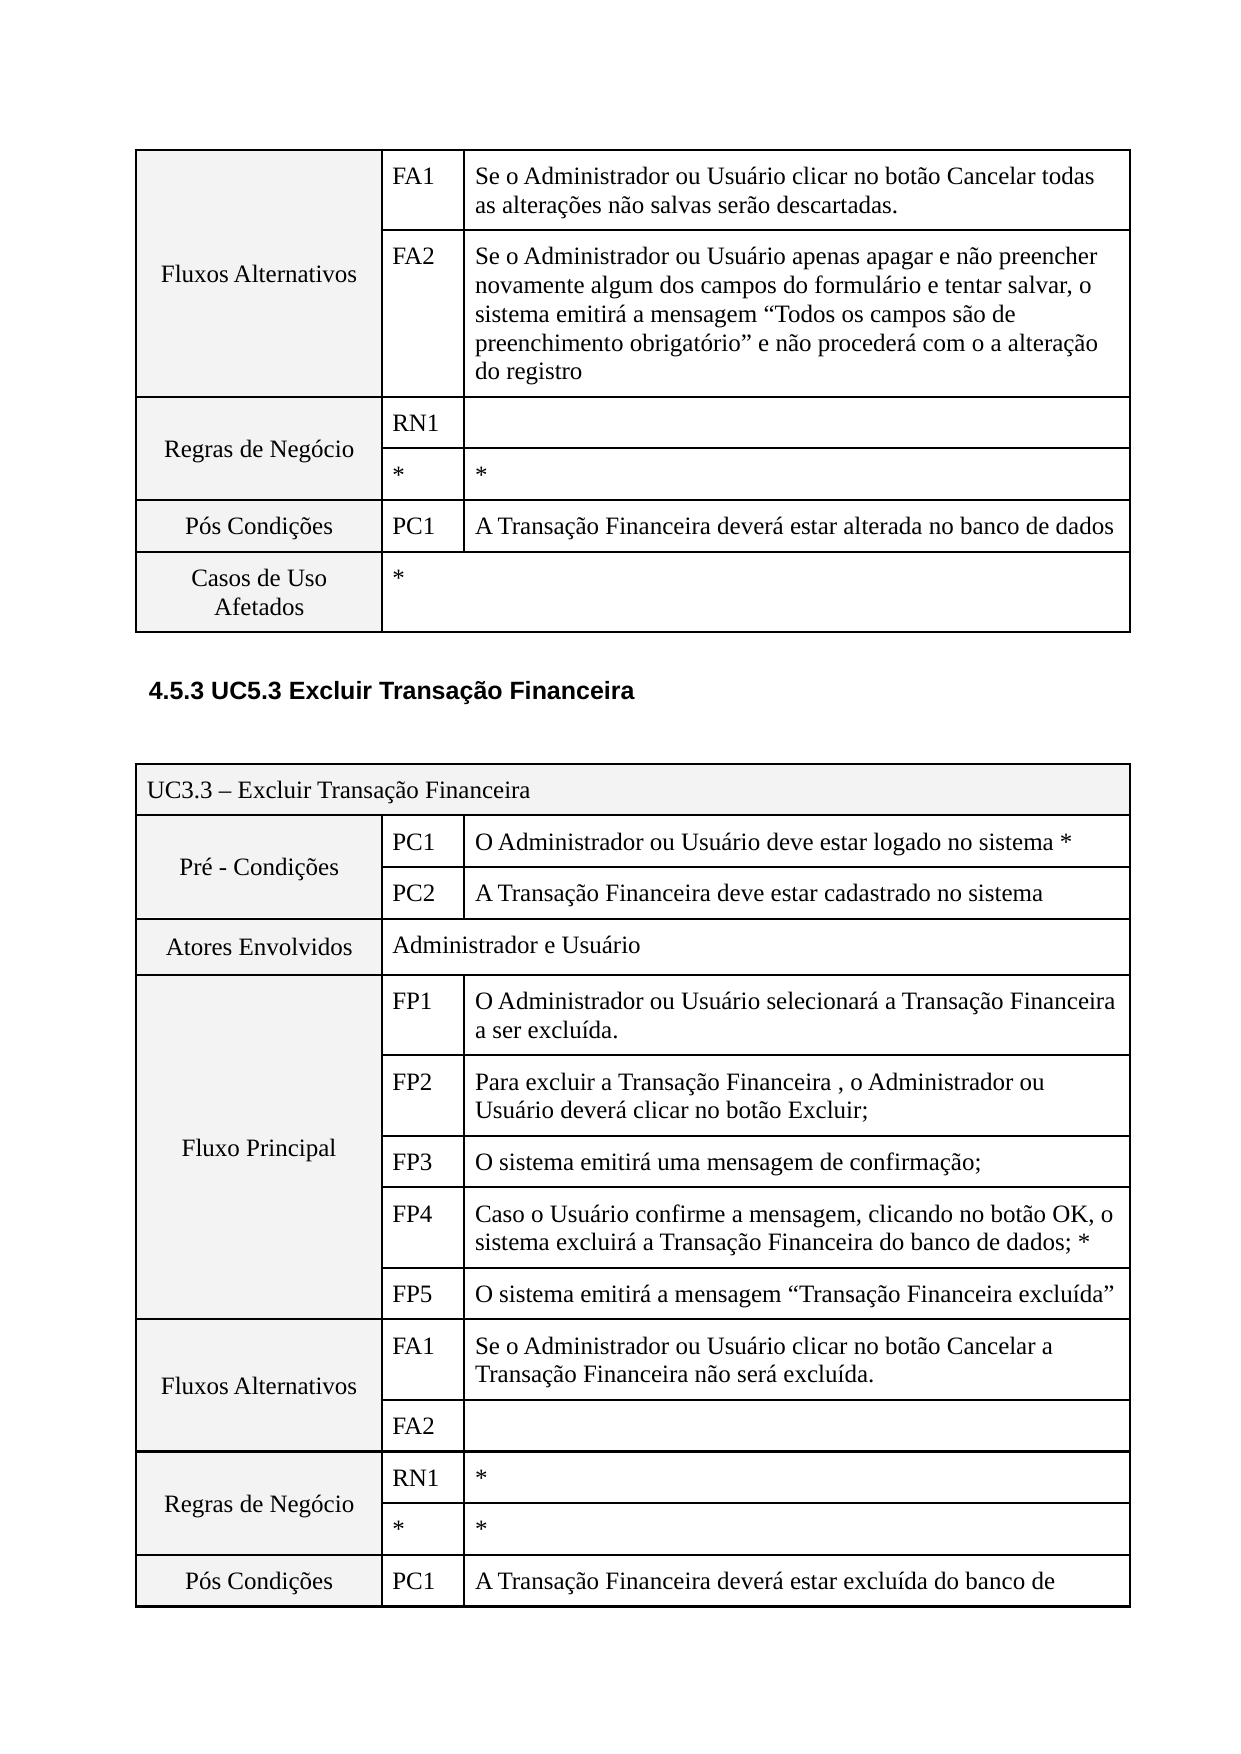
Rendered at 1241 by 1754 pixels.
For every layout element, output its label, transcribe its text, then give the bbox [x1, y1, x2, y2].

table_cell O Administrador ou Usuário deve estar logado no sistema * [465, 816, 1129, 866]
table_cell PC1 [383, 501, 463, 551]
table_cell RN1 [383, 1453, 463, 1502]
table_cell Caso o Usuário confirme a mensagem, clicando no botão OK, o sistema excluirá a Transação Financeira do banco de dados; * [465, 1188, 1129, 1267]
table_cell FA1 [383, 1320, 463, 1399]
table_cell * [465, 1504, 1129, 1554]
table_cell Pós Condições [137, 1556, 381, 1605]
table_cell FP5 [383, 1269, 463, 1318]
table_cell Fluxos Alternativos [137, 1320, 381, 1450]
table_cell Se o Administrador ou Usuário clicar no botão Cancelar todas as alterações não salvas serão descartadas. [465, 151, 1129, 229]
table_cell RN1 [383, 398, 463, 447]
table_cell FP1 [383, 976, 463, 1054]
table_cell PC2 [383, 868, 463, 917]
table_cell FA2 [383, 1401, 463, 1450]
table_header UC3.3 – Excluir Transação Financeira [137, 765, 1129, 814]
table_cell * [383, 449, 463, 499]
table_cell Para excluir a Transação Financeira , o Administrador ou Usuário deverá clicar no botão Excluir; [465, 1056, 1129, 1134]
table_cell A Transação Financeira deve estar cadastrado no sistema [465, 868, 1129, 917]
table_cell O sistema emitirá uma mensagem de confirmação; [465, 1137, 1129, 1186]
table_cell Se o Administrador ou Usuário clicar no botão Cancelar a Transação Financeira não será excluída. [465, 1320, 1129, 1399]
table_cell Se o Administrador ou Usuário apenas apagar e não preencher novamente algum dos campos do formulário e tentar salvar, o sistema emitirá a mensagem “Todos os campos são de preenchimento obrigatório” e não procederá com o a alteração do registro [465, 231, 1129, 396]
table_cell Pós Condições [137, 501, 381, 551]
table_cell Pré - Condições [137, 816, 381, 917]
table_cell * [383, 1504, 463, 1554]
table_cell A Transação Financeira deverá estar alterada no banco de dados [465, 501, 1129, 551]
table_cell * [465, 449, 1129, 499]
table_cell FA1 [383, 151, 463, 229]
table_cell Regras de Negócio [137, 398, 381, 499]
table_cell Atores Envolvidos [137, 920, 381, 974]
table_cell FP2 [383, 1056, 463, 1134]
table_cell Regras de Negócio [137, 1453, 381, 1554]
table_cell * [383, 553, 1129, 631]
table_cell FA2 [383, 231, 463, 396]
table_cell Administrador e Usuário [383, 920, 1129, 974]
table_cell Casos de Uso Afetados [137, 553, 381, 631]
table_cell * [465, 1453, 1129, 1502]
table_cell PC1 [383, 1556, 463, 1605]
table_cell O Administrador ou Usuário selecionará a Transação Financeira a ser excluída. [465, 976, 1129, 1054]
table_cell [465, 1401, 1129, 1450]
table_cell [465, 398, 1129, 447]
table_cell FP3 [383, 1137, 463, 1186]
text 4.5.3 UC5.3 Excluir Transação Financeira [148, 676, 1063, 705]
table_cell O sistema emitirá a mensagem “Transação Financeira excluída” [465, 1269, 1129, 1318]
table_cell PC1 [383, 816, 463, 866]
table_cell Fluxo Principal [137, 976, 381, 1318]
table_cell FP4 [383, 1188, 463, 1267]
table_cell A Transação Financeira deverá estar excluída do banco de [465, 1556, 1129, 1605]
table_cell Fluxos Alternativos [137, 151, 381, 396]
